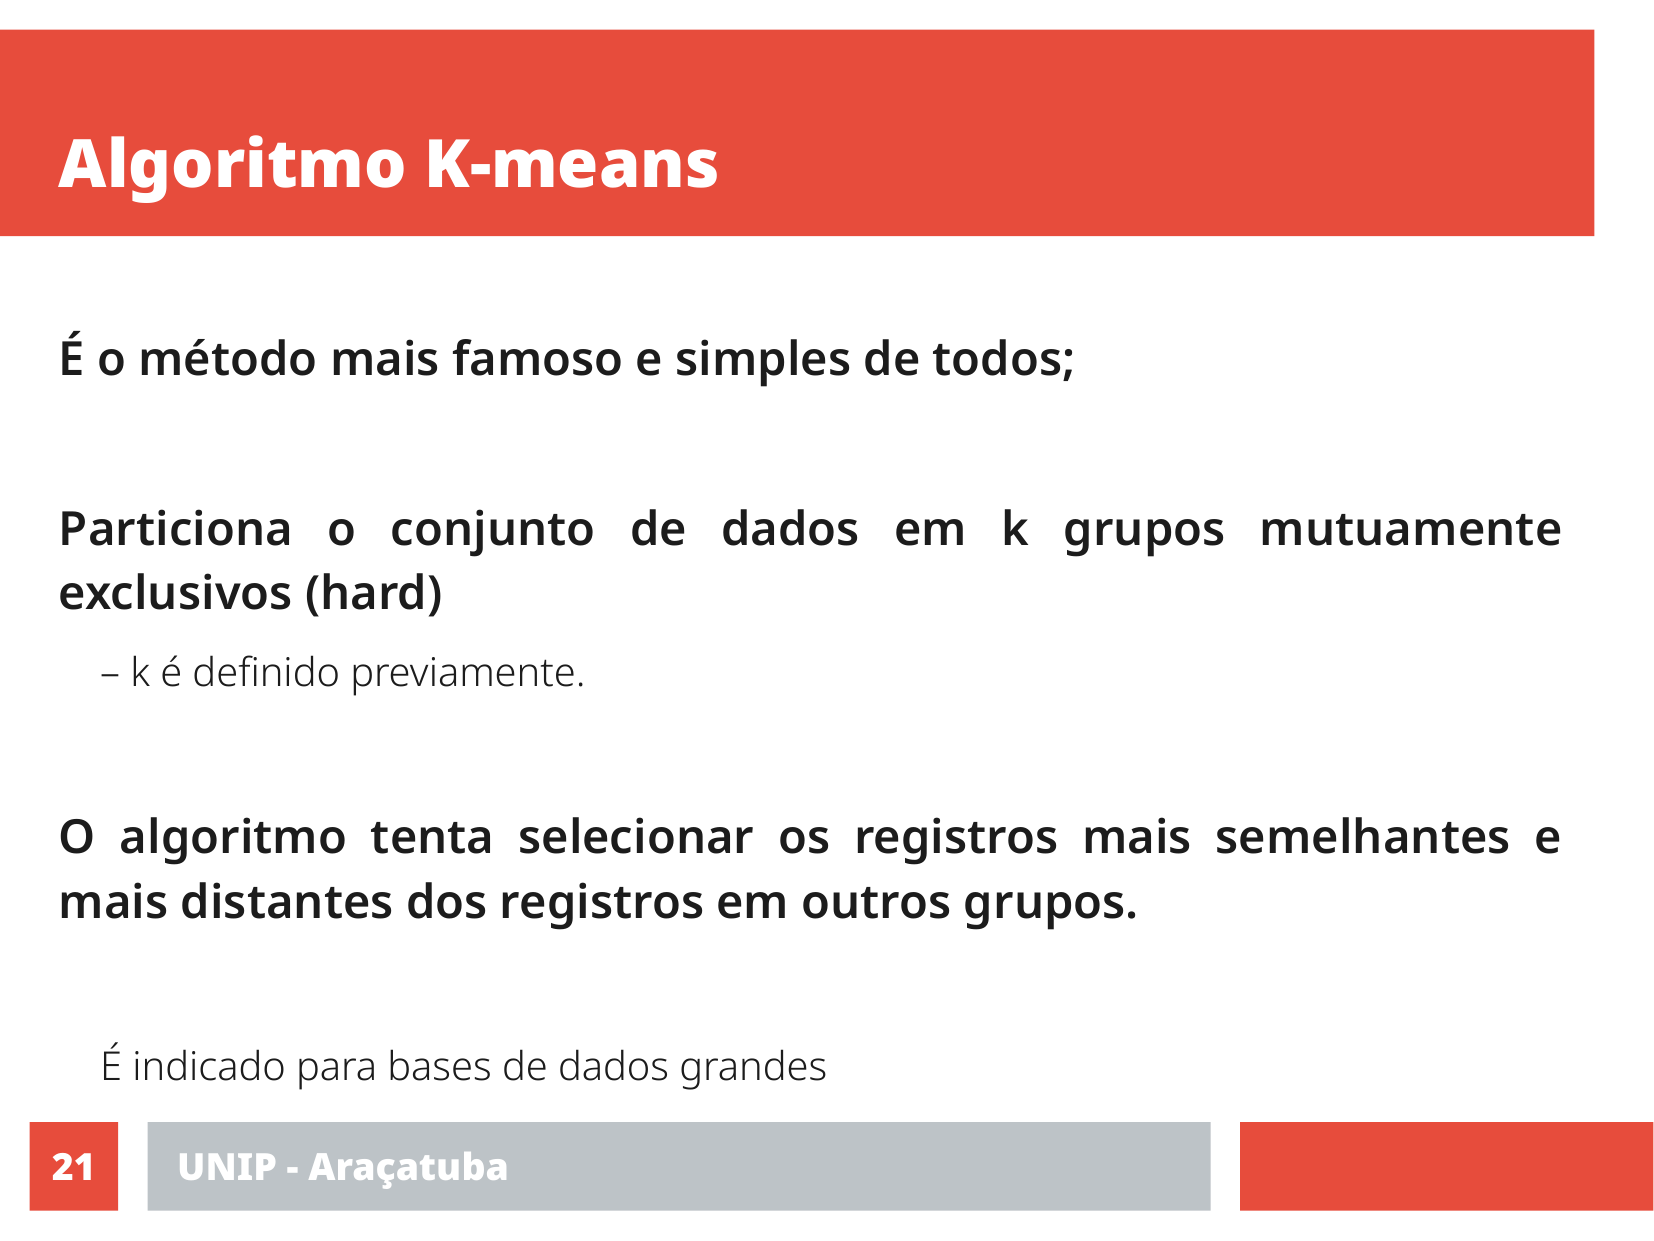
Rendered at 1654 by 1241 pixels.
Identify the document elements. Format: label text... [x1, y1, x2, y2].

title Algoritmo K-means [59, 59, 1595, 207]
list É o método mais famoso e simples de todos; Particiona o conjunto de dados em k grupos mutuamente exclusivos (hard) – k é definido previamente. O algoritmo tenta selecionar os registros mais semelhantes e mais distantes dos registros em outros grupos. É indicado para bases de dados grandes [59, 324, 1565, 1093]
